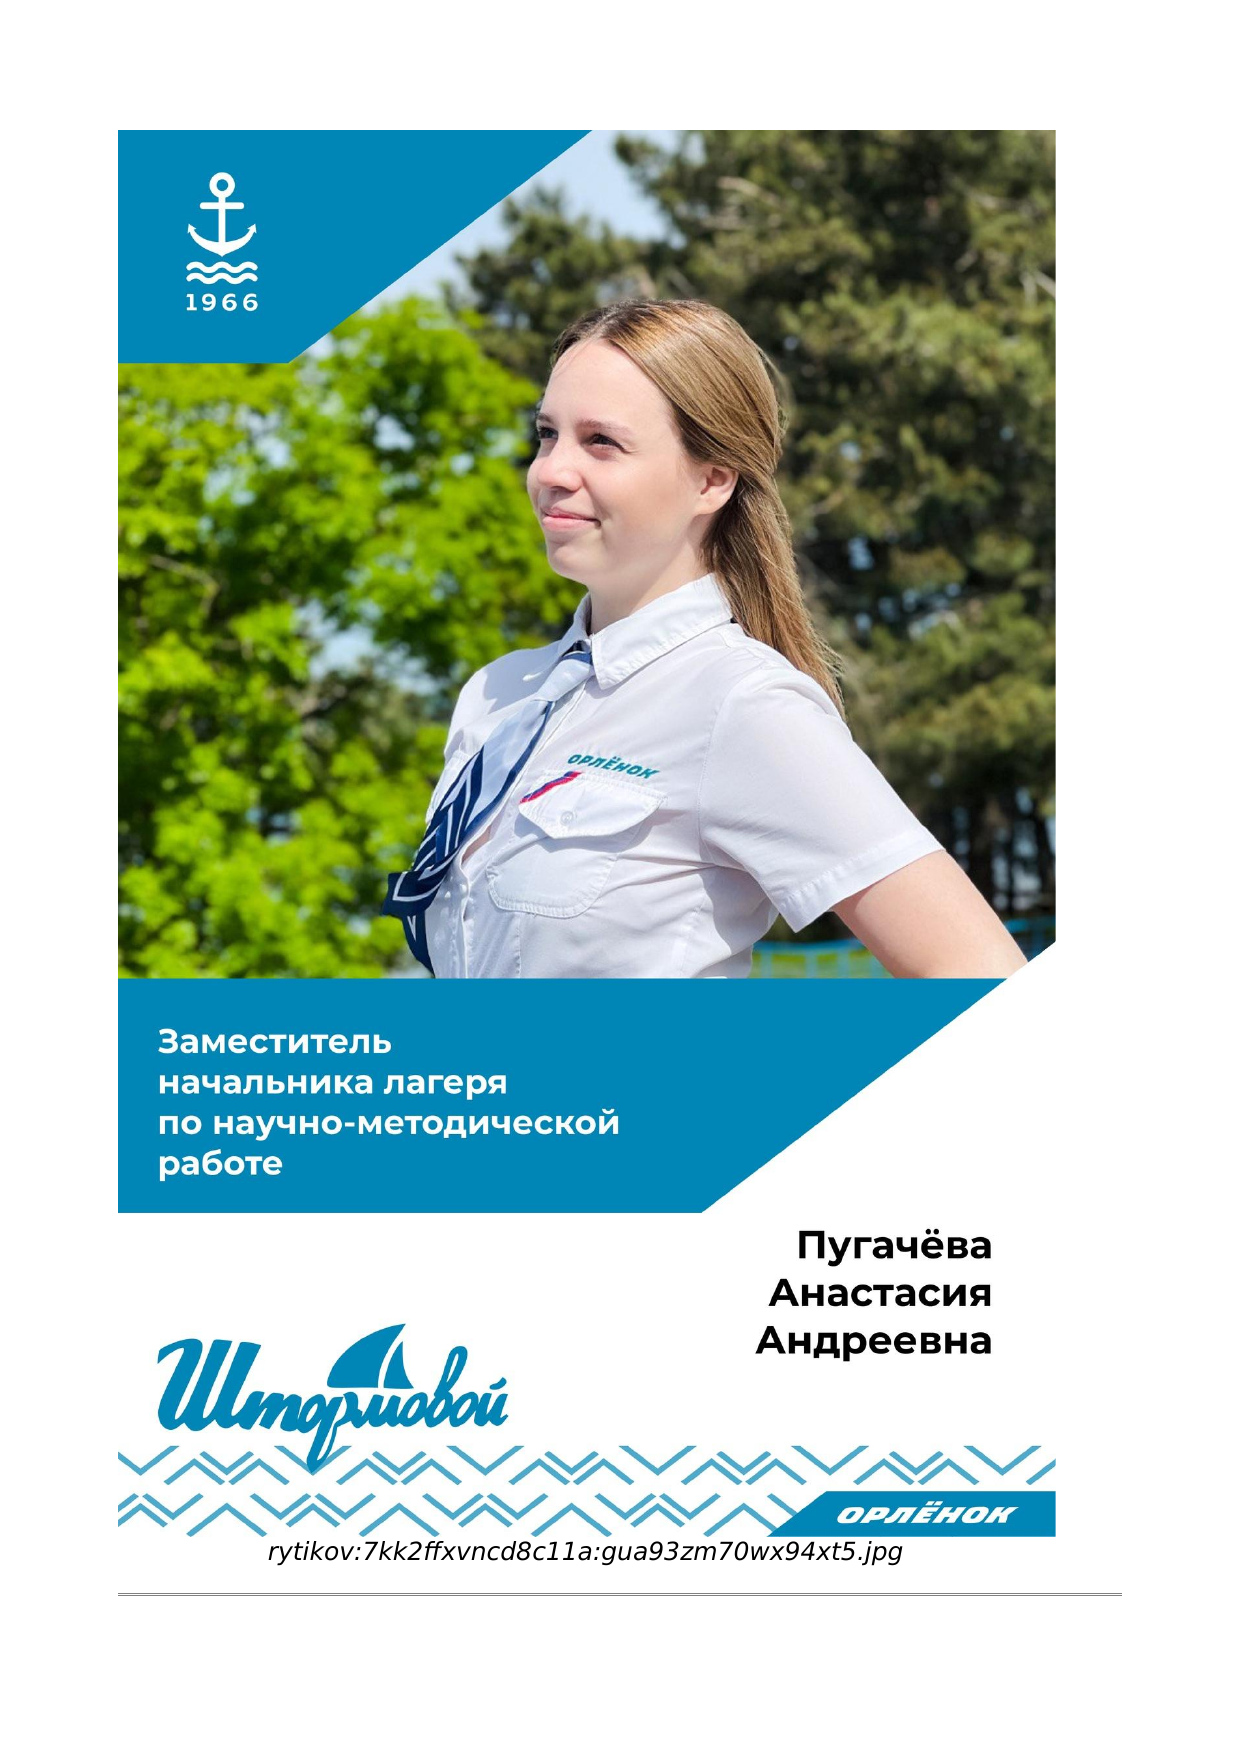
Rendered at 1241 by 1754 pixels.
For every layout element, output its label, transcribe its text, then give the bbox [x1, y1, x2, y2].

picture [160, 1115, 178, 1135]
picture [182, 1074, 220, 1094]
picture [267, 1074, 307, 1094]
picture [491, 1115, 510, 1135]
picture [384, 1075, 404, 1094]
picture [118, 130, 1056, 1537]
picture [428, 1075, 463, 1094]
picture [575, 1115, 596, 1135]
picture [349, 1034, 370, 1053]
picture [374, 1034, 391, 1053]
picture [311, 1074, 331, 1094]
picture [407, 1075, 425, 1094]
picture [466, 1075, 506, 1099]
picture [256, 1115, 295, 1140]
picture [160, 1074, 178, 1094]
picture [345, 1122, 355, 1127]
picture [599, 1116, 618, 1134]
text rytikov:7kk2ffxvncd8c11a:gua93zm70wx94xt5.jpg [118, 1537, 1056, 1566]
picture [556, 1115, 574, 1135]
picture [188, 173, 257, 257]
picture [838, 1507, 917, 1524]
picture [235, 1115, 254, 1135]
picture [335, 1074, 373, 1094]
picture [186, 261, 258, 284]
picture [932, 1507, 1017, 1523]
picture [513, 1115, 553, 1135]
picture [242, 293, 258, 311]
picture [223, 1074, 263, 1094]
picture [222, 293, 238, 312]
picture [359, 1115, 443, 1135]
picture [602, 1108, 614, 1114]
picture [912, 1500, 942, 1523]
picture [181, 1115, 201, 1135]
picture [160, 1149, 282, 1182]
picture [159, 1029, 198, 1054]
picture [202, 1034, 348, 1053]
picture [186, 293, 196, 311]
picture [444, 1115, 488, 1139]
picture [214, 1115, 233, 1135]
picture [202, 293, 215, 312]
picture [299, 1115, 342, 1135]
